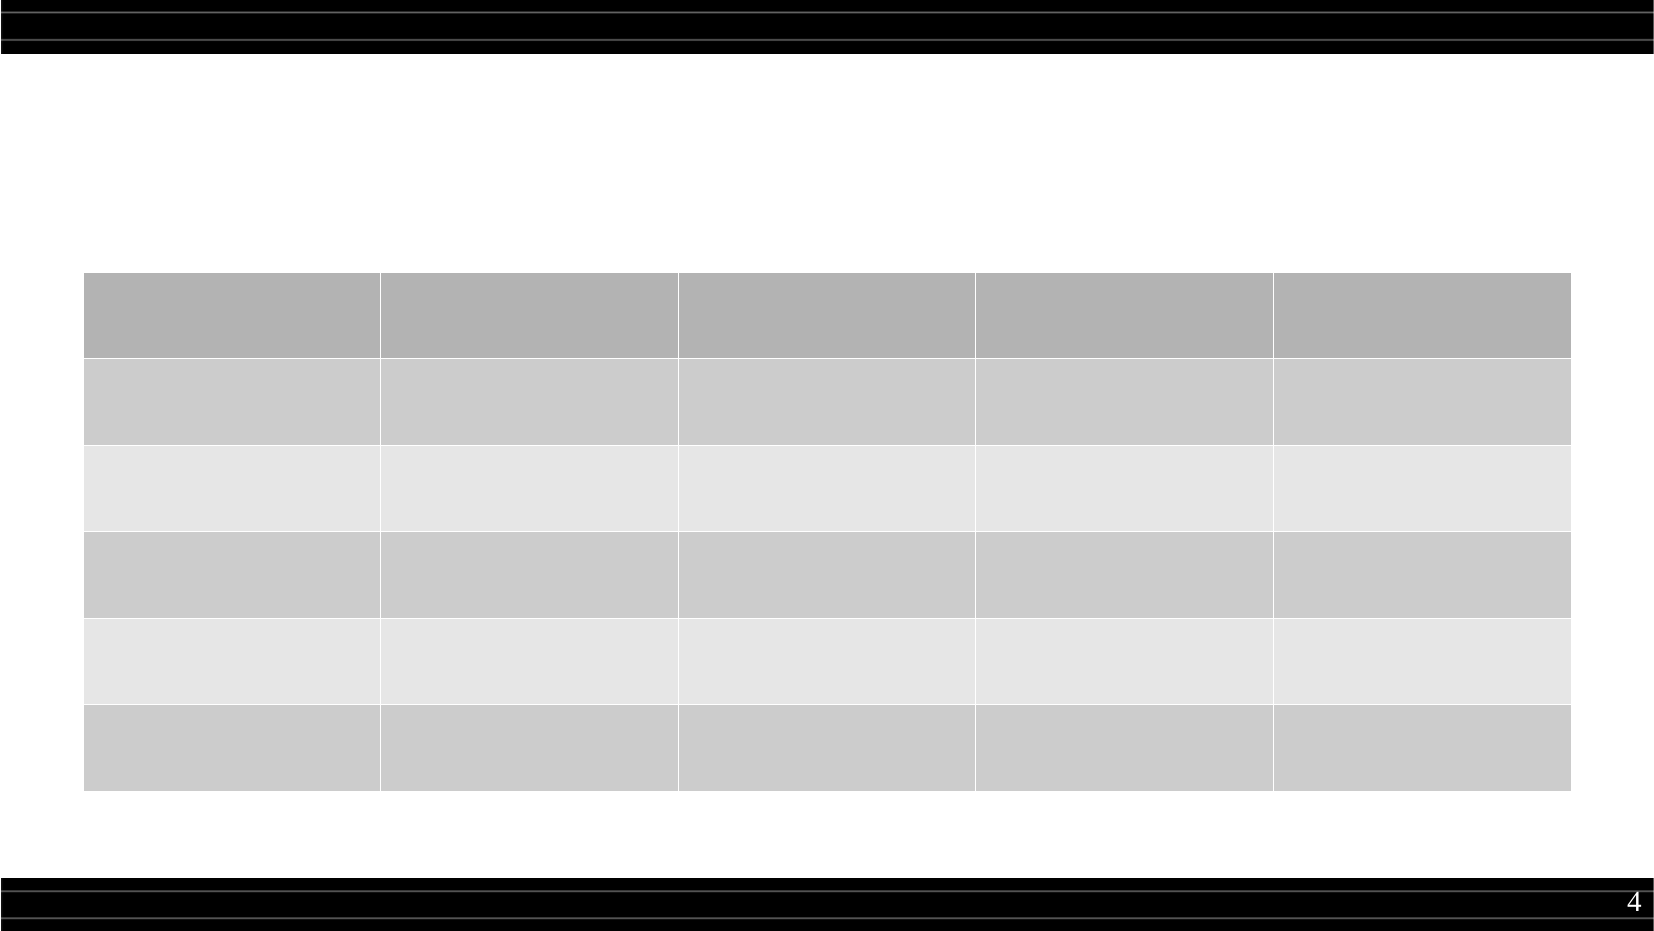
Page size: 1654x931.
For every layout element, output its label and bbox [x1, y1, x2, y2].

table_header [679, 273, 975, 358]
picture [1, 0, 1654, 54]
table_cell [1274, 359, 1571, 445]
table_header [976, 273, 1273, 358]
table_cell [1274, 705, 1571, 791]
table_cell [679, 359, 975, 445]
table_cell [1274, 619, 1571, 704]
table_cell [679, 446, 975, 531]
table_header [381, 273, 678, 358]
table_cell [1274, 446, 1571, 531]
table_cell [679, 532, 975, 618]
table_cell [976, 705, 1273, 791]
table_cell [381, 532, 678, 618]
table_cell [976, 446, 1273, 531]
table_cell [84, 446, 380, 531]
table_cell [84, 705, 380, 791]
table_cell [1274, 532, 1571, 618]
table_cell [976, 532, 1273, 618]
picture [1, 878, 1654, 931]
table_cell [381, 705, 678, 791]
table_cell [679, 619, 975, 704]
table_cell [976, 359, 1273, 445]
table_cell [381, 446, 678, 531]
table_cell [679, 705, 975, 791]
table_cell [381, 619, 678, 704]
table_cell [381, 359, 678, 445]
table_cell [976, 619, 1273, 704]
table_cell [84, 532, 380, 618]
table_cell [84, 359, 380, 445]
table_header [1274, 273, 1571, 358]
table_cell [84, 619, 380, 704]
table_header [84, 273, 380, 358]
